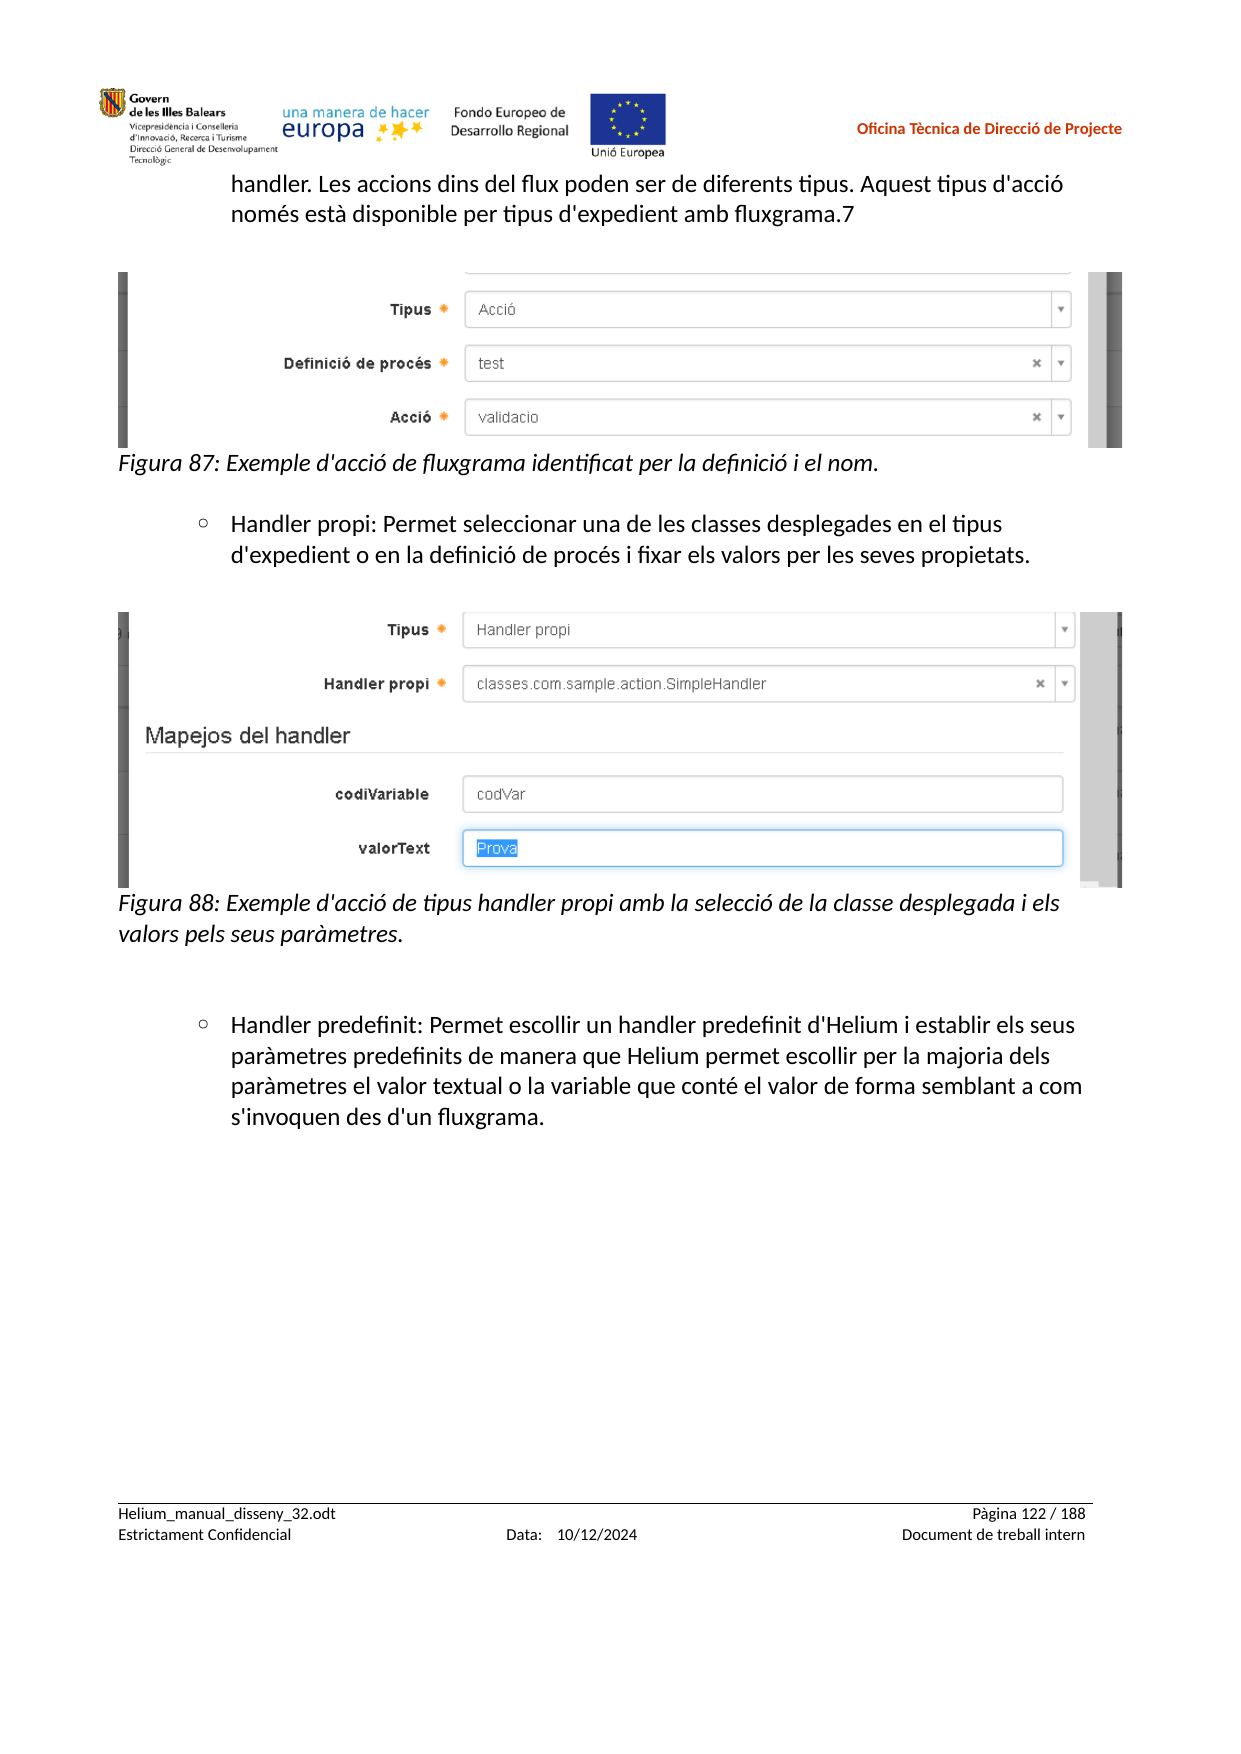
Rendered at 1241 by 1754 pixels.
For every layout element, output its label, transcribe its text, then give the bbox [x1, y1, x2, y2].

picture [118, 612, 1123, 888]
list handler. Les accions dins del flux poden ser de diferents tipus. Aquest tipus d'acció només està disponible per tipus d'expedient amb fluxgrama.7 [193, 168, 1122, 229]
picture [99, 87, 668, 166]
text Figura 88: Exemple d'acció de tipus handler propi amb la selecció de la classe desplegada i els valors pels seus paràmetres. [118, 888, 1122, 948]
text Figura 87: Exemple d'acció de fluxgrama identificat per la definició i el nom. [118, 448, 1122, 478]
list Handler predefinit: Permet escollir un handler predefinit d'Helium i establir els seus paràmetres predefinits de manera que Helium permet escollir per la majoria dels paràmetres el valor textual o la variable que conté el valor de forma semblant a com s'invoquen des d'un fluxgrama. [193, 1009, 1122, 1131]
picture [118, 272, 1123, 448]
list Handler propi: Permet seleccionar una de les classes desplegades en el tipus d'expedient o en la definició de procés i fixar els valors per les seves propietats. [193, 508, 1122, 569]
